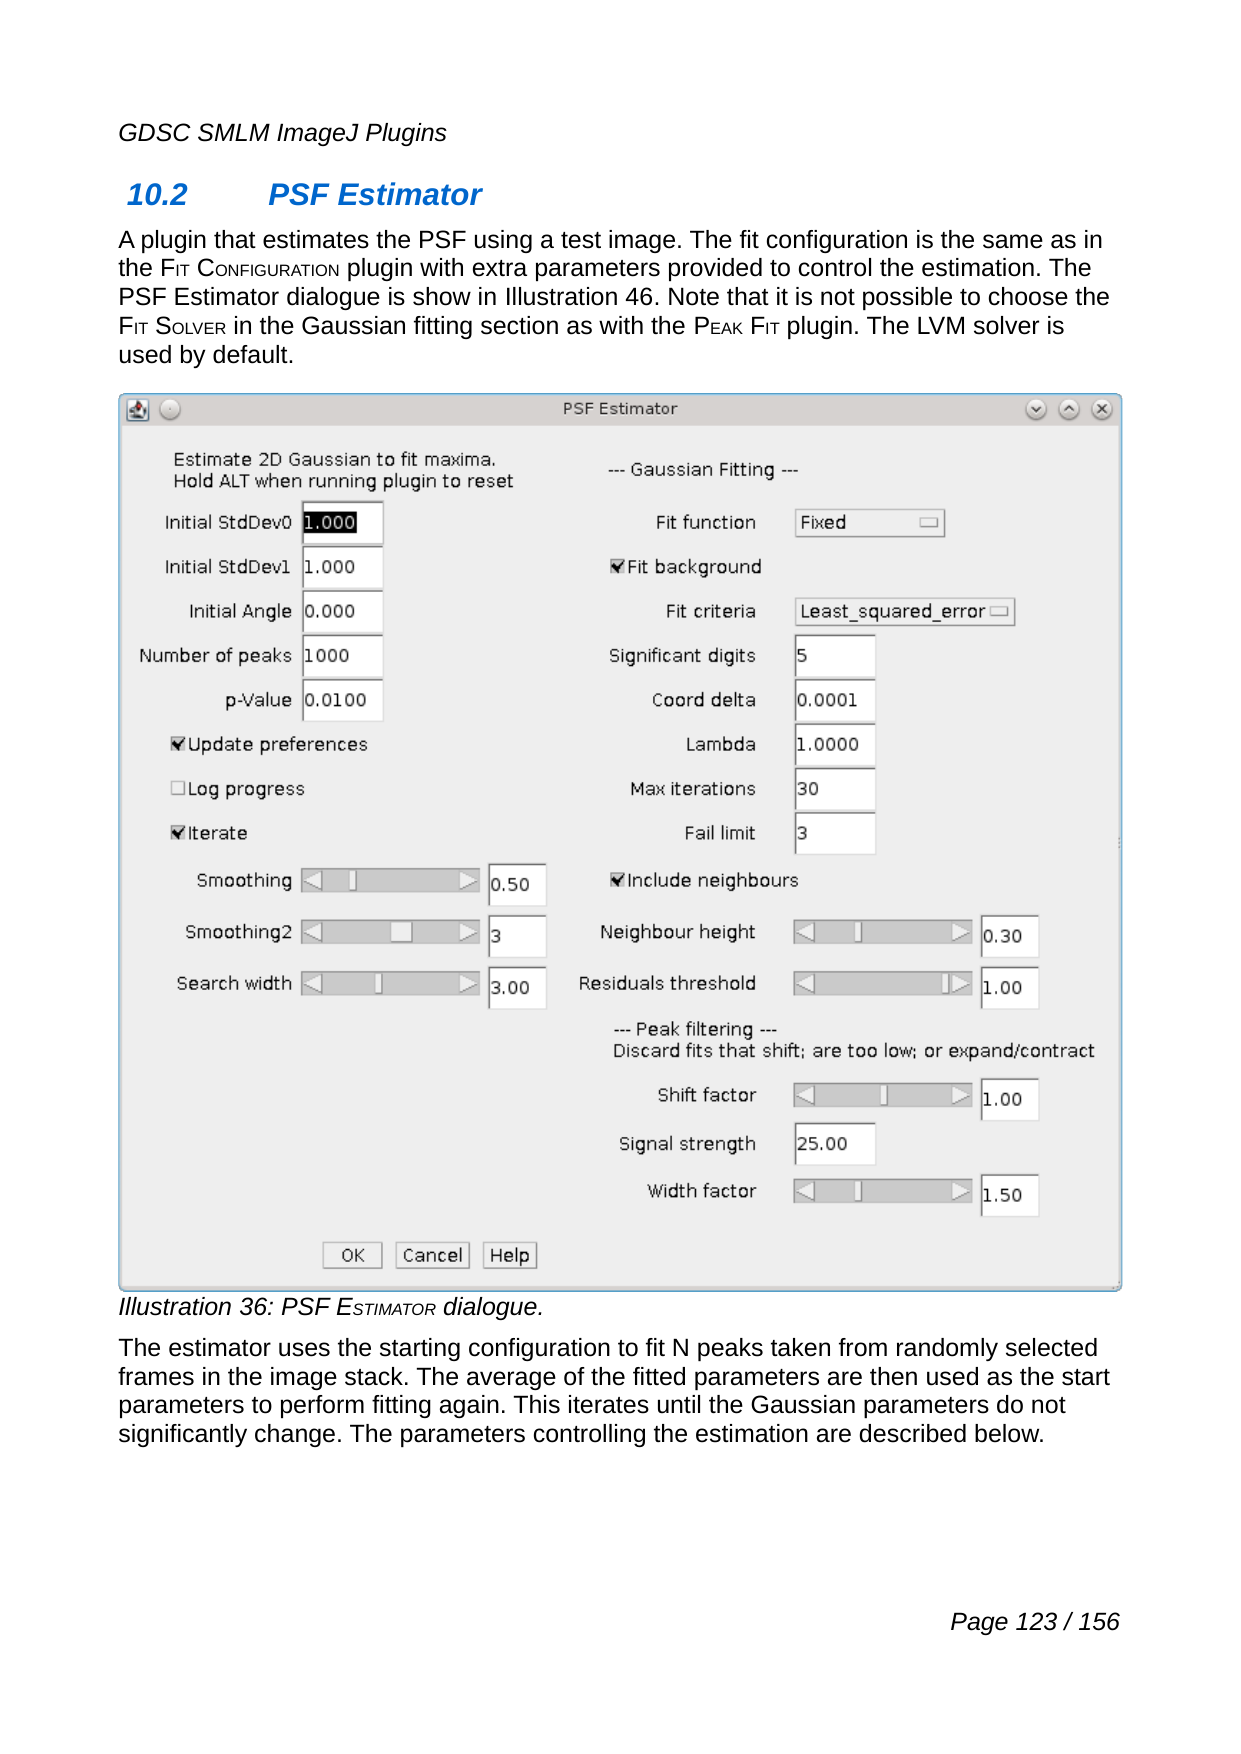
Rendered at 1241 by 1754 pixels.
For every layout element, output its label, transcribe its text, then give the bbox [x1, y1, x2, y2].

text The estimator uses the starting configuration to fit N peaks taken from randomly selected frames in the image stack. The average of the fitted parameters are then used as the start parameters to perform fitting again. This iterates until the Gaussian parameters do not significantly change. The parameters controlling the estimation are described below. [118, 1333, 1122, 1448]
picture [118, 393, 1123, 1292]
subtitle PSF Estimator [118, 176, 1122, 212]
text Illustration 36: PSF Estimator dialogue. [118, 1292, 1122, 1320]
text A plugin that estimates the PSF using a test image. The fit configuration is the same as in the Fit Configuration plugin with extra parameters provided to control the estimation. The PSF Estimator dialogue is show in Illustration 46. Note that it is not possible to choose the Fit Solver in the Gaussian fitting section as with the Peak Fit plugin. The LVM solver is used by default. [118, 225, 1122, 368]
